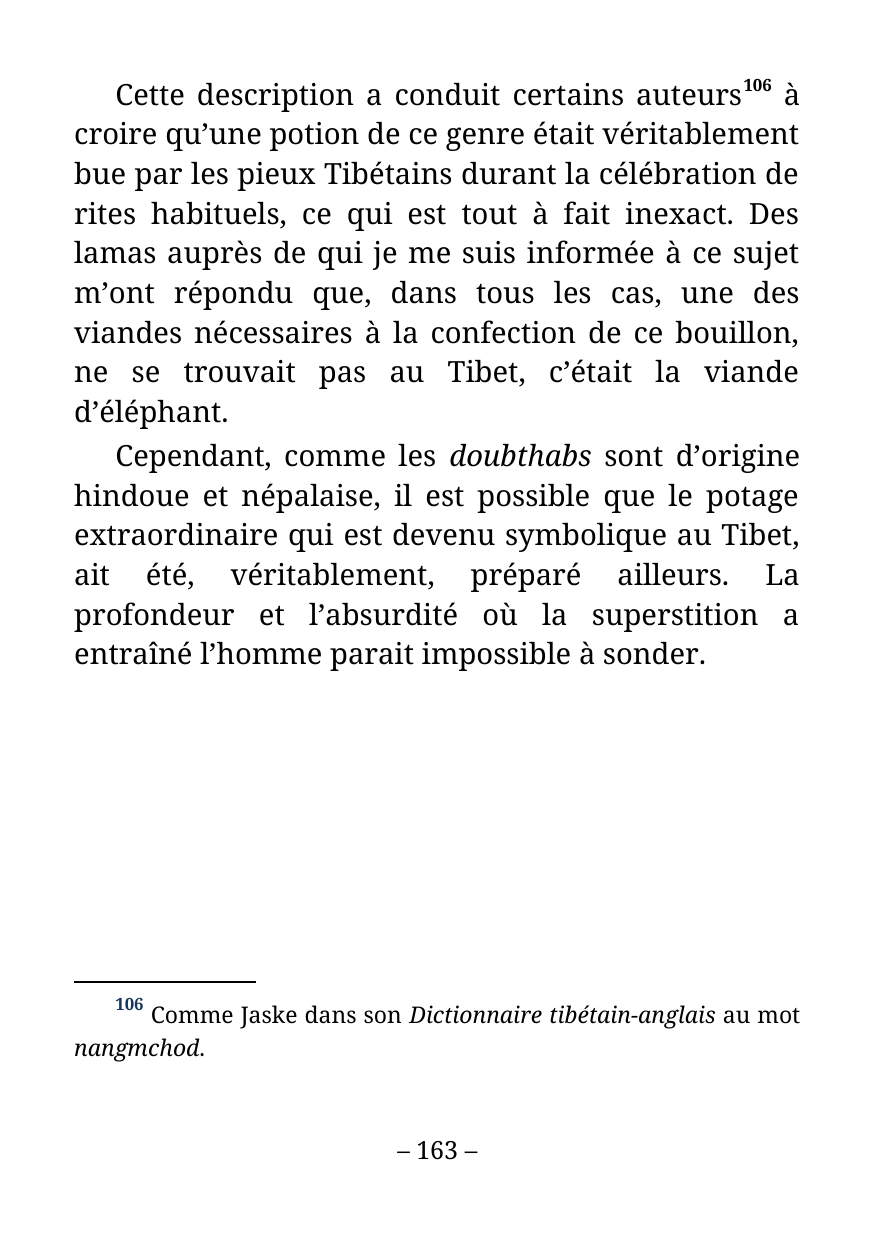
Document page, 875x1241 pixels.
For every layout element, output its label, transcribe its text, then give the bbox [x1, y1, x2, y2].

text Cependant, comme les doubthabs sont d’origine hindoue et népalaise, il est possible que le potage extraordinaire qui est devenu symbolique au Tibet, ait été, véritablement, préparé ailleurs. La profondeur et l’absurdité où la superstition a entraîné l’homme parait impossible à sonder. [74, 435, 800, 673]
text Cette description a conduit certains auteurs à croire qu’une potion de ce genre était véritablement bue par les pieux Tibétains durant la célébration de rites habituels, ce qui est tout à fait inexact. Des lamas auprès de qui je me suis informée à ce sujet m’ont répondu que, dans tous les cas, une des viandes nécessaires à la confection de ce bouillon, ne se trouvait pas au Tibet, c’était la viande d’éléphant. [74, 74, 800, 431]
text Comme Jaske dans son Dictionnaire tibétain-anglais au mot nangmchod. [74, 992, 800, 1063]
